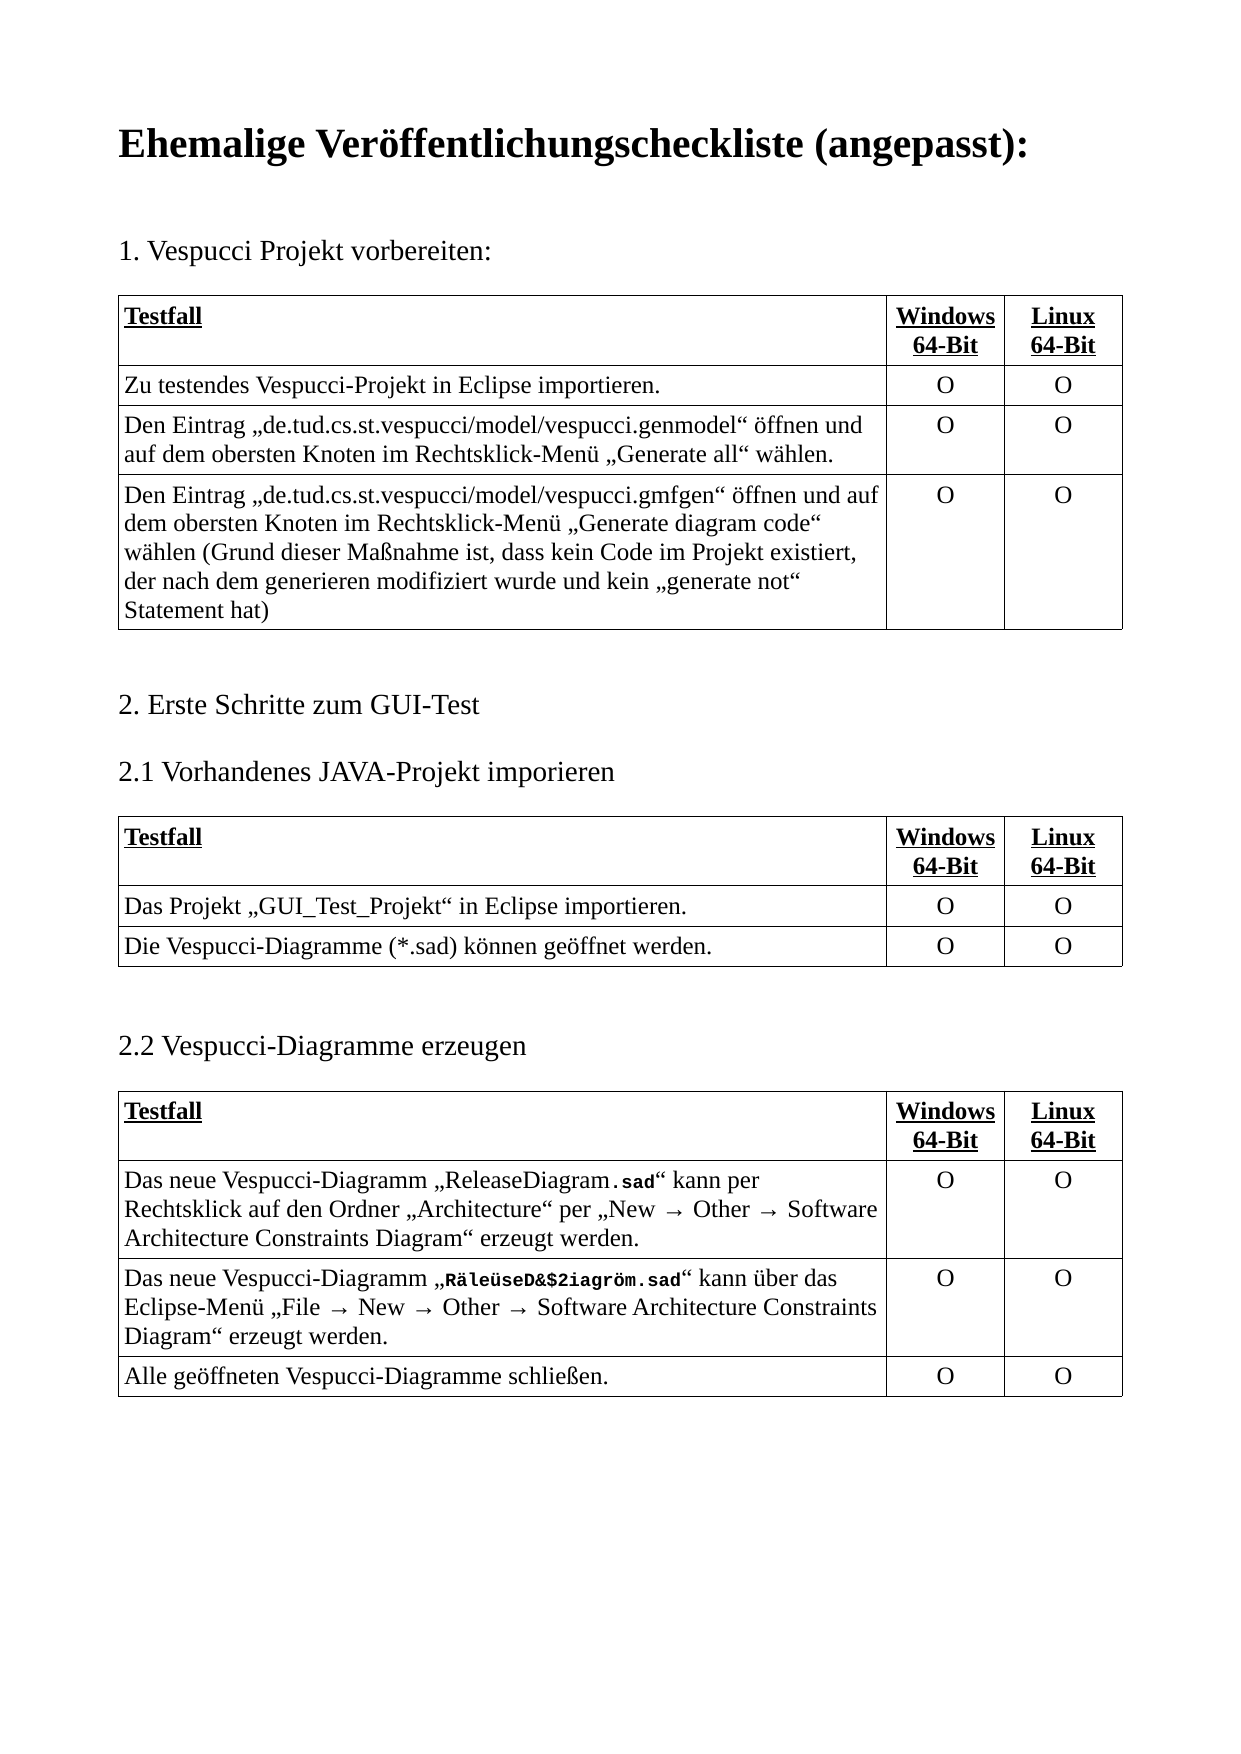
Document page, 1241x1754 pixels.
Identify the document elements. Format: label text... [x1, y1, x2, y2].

table_cell O [1005, 366, 1122, 405]
text 1. Vespucci Projekt vorbereiten: [118, 233, 1122, 267]
table_cell Den Eintrag „de.tud.cs.st.vespucci/model/vespucci.genmodel“ öffnen und auf dem obersten Knoten im Rechtsklick-Menü „Generate all“ wählen. [119, 406, 886, 474]
table_cell O [887, 406, 1004, 474]
table_header Linux 64-Bit [1005, 296, 1122, 364]
table_cell O [1005, 406, 1122, 474]
text 2.1 Vorhandenes JAVA-Projekt imporieren [118, 754, 1122, 787]
table_header Windows 64-Bit [887, 817, 1004, 885]
table_cell Alle geöffneten Vespucci-Diagramme schließen. [119, 1357, 886, 1396]
table_header Testfall [119, 1092, 886, 1159]
table_cell O [1005, 886, 1122, 926]
table_header Windows 64-Bit [887, 296, 1004, 364]
table_cell O [887, 366, 1004, 405]
table_cell O [1005, 1259, 1122, 1356]
table_header Testfall [119, 296, 886, 364]
table_header Linux 64-Bit [1005, 817, 1122, 885]
table_cell Die Vespucci-Diagramme (*.sad) können geöffnet werden. [119, 927, 886, 966]
table_cell Den Eintrag „de.tud.cs.st.vespucci/model/vespucci.gmfgen“ öffnen und auf dem obersten Knoten im Rechtsklick-Menü „Generate diagram code“ wählen (Grund dieser Maßnahme ist, dass kein Code im Projekt existiert, der nach dem generieren modifiziert wurde und kein „generate not“ Statement hat) [119, 475, 886, 629]
table_cell O [1005, 1357, 1122, 1396]
text Ehemalige Veröffentlichungscheckliste (angepasst): [118, 118, 1122, 166]
table_header Testfall [119, 817, 886, 885]
table_cell O [1005, 475, 1122, 629]
table_cell Zu testendes Vespucci-Projekt in Eclipse importieren. [119, 366, 886, 405]
table_cell O [1005, 1161, 1122, 1258]
table_cell O [887, 1259, 1004, 1356]
table_cell Das neue Vespucci-Diagramm „ReleaseDiagram.sad“ kann per Rechtsklick auf den Ordner „Architecture“ per „New → Other → Software Architecture Constraints Diagram“ erzeugt werden. [119, 1161, 886, 1258]
table_cell O [887, 886, 1004, 926]
table_cell O [1005, 927, 1122, 966]
table_cell Das neue Vespucci-Diagramm „RäleüseD&$2iagröm.sad“ kann über das Eclipse-Menü „File → New → Other → Software Architecture Constraints Diagram“ erzeugt werden. [119, 1259, 886, 1356]
text 2.2 Vespucci-Diagramme erzeugen [118, 1028, 1122, 1062]
table_cell O [887, 927, 1004, 966]
table_cell O [887, 1161, 1004, 1258]
table_header Linux 64-Bit [1005, 1092, 1122, 1159]
table_header Windows 64-Bit [887, 1092, 1004, 1159]
table_cell Das Projekt „GUI_Test_Projekt“ in Eclipse importieren. [119, 886, 886, 926]
text 2. Erste Schritte zum GUI-Test [118, 687, 1122, 720]
table_cell O [887, 1357, 1004, 1396]
table_cell O [887, 475, 1004, 629]
